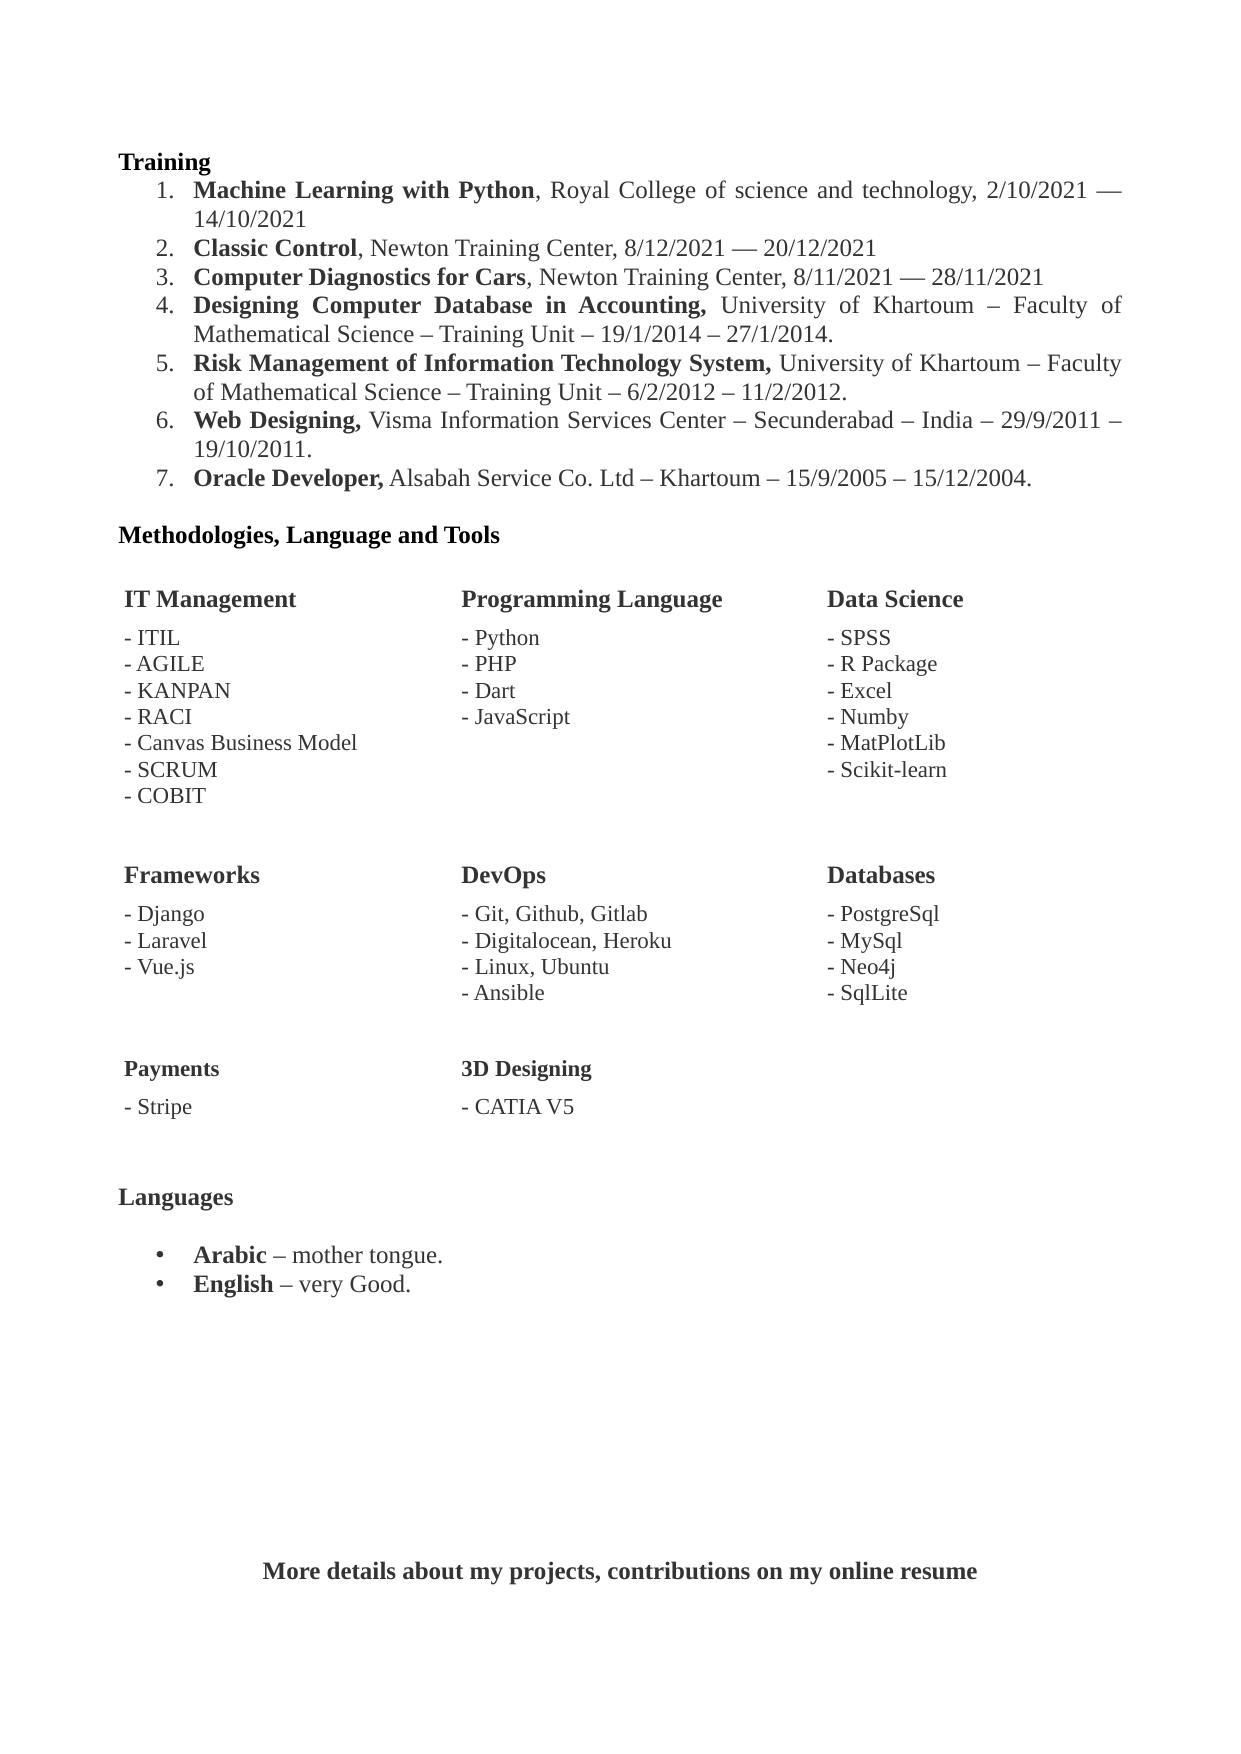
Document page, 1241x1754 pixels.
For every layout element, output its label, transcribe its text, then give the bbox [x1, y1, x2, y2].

table_cell [821, 1012, 1122, 1049]
text More details about my projects, contributions on my online resume [118, 1556, 1122, 1585]
list Classic Control, Newton Training Center, 8/12/2021 — 20/12/2021 [156, 233, 1122, 262]
table_header IT Management [118, 578, 418, 618]
table_cell [418, 1087, 456, 1125]
table_cell [118, 814, 418, 854]
table_cell - Stripe [118, 1087, 418, 1125]
list Risk Management of Information Technology System, University of Khartoum – Faculty of Mathematical Science – Training Unit – 6/2/2012 – 11/2/2012. [156, 348, 1122, 406]
table_cell - ITIL - AGILE - KANPAN - RACI - Canvas Business Model - SCRUM - COBIT [118, 618, 418, 814]
table_header [418, 578, 456, 618]
table_cell Databases [821, 855, 1122, 895]
table_header [784, 578, 821, 618]
table_cell - Python - PHP - Dart - JavaScript [456, 618, 784, 814]
table_cell [821, 1049, 1122, 1087]
table_cell DevOps [456, 855, 784, 895]
list Arabic – mother tongue. [156, 1240, 1122, 1269]
list Machine Learning with Python, Royal College of science and technology, 2/10/2021 — 14/10/2021 [156, 176, 1122, 233]
table_cell [784, 618, 821, 814]
table_cell [784, 1087, 821, 1125]
list Computer Diagnostics for Cars, Newton Training Center, 8/11/2021 — 28/11/2021 [156, 262, 1122, 291]
table_cell [418, 855, 456, 895]
table_cell [418, 1049, 456, 1087]
table_cell [784, 855, 821, 895]
table_cell Frameworks [118, 855, 418, 895]
table_cell 3D Designing [456, 1049, 784, 1087]
list Oracle Developer, Alsabah Service Co. Ltd – Khartoum – 15/9/2005 – 15/12/2004. [156, 463, 1122, 492]
text Languages [118, 1182, 1122, 1211]
table_cell - Git, Github, Gitlab - Digitalocean, Heroku - Linux, Ubuntu - Ansible [456, 895, 784, 1012]
table_cell - CATIA V5 [456, 1087, 784, 1125]
table_cell - Django - Laravel - Vue.js [118, 895, 418, 1012]
table_cell [821, 1087, 1122, 1125]
table_cell [784, 895, 821, 1012]
table_cell - SPSS - R Package - Excel - Numby - MatPlotLib - Scikit-learn [821, 618, 1122, 814]
table_cell [784, 1012, 821, 1049]
table_cell [418, 618, 456, 814]
list Web Designing, Visma Information Services Center – Secunderabad – India – 29/9/2011 – 19/10/2011. [156, 406, 1122, 463]
table_cell [418, 814, 456, 854]
table_cell [456, 814, 784, 854]
table_cell [418, 895, 456, 1012]
table_cell Payments [118, 1049, 418, 1087]
table_cell [418, 1012, 456, 1049]
table_cell - PostgreSql - MySql - Neo4j - SqlLite [821, 895, 1122, 1012]
table_header Data Science [821, 578, 1122, 618]
table_cell [456, 1012, 784, 1049]
table_cell [784, 814, 821, 854]
list Designing Computer Database in Accounting, University of Khartoum – Faculty of Mathematical Science – Training Unit – 19/1/2014 – 27/1/2014. [156, 291, 1122, 348]
list English – very Good. [156, 1269, 1122, 1297]
table_header Programming Language [456, 578, 784, 618]
text Training [118, 147, 1122, 176]
table_cell [118, 1012, 418, 1049]
table_cell [784, 1049, 821, 1087]
text Methodologies, Language and Tools [118, 521, 1122, 549]
table_cell [821, 814, 1122, 854]
